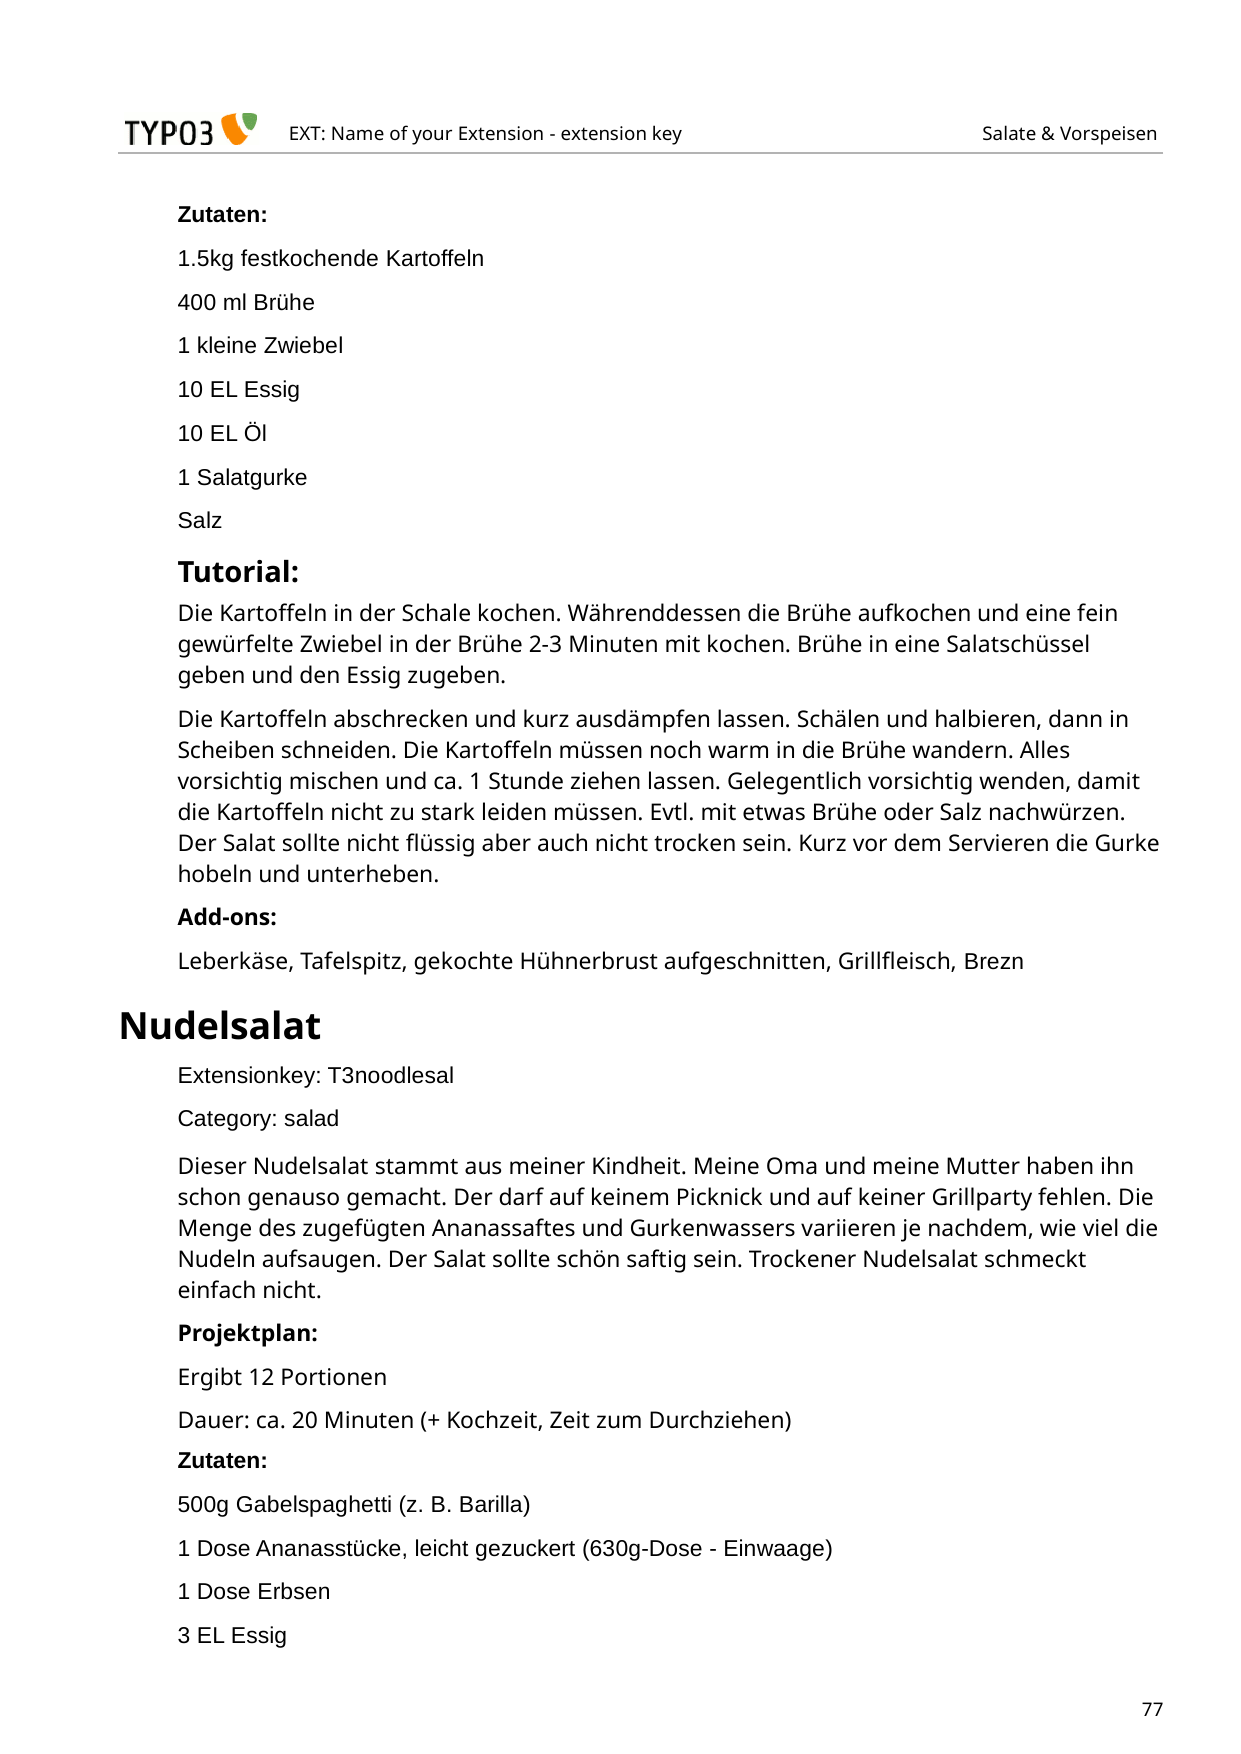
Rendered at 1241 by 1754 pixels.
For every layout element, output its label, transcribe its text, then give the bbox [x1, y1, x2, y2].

text Zutaten: [177, 1447, 1163, 1473]
text Ergibt 12 Portionen [177, 1361, 1163, 1392]
text Die Kartoffeln abschrecken und kurz ausdämpfen lassen. Schälen und halbieren, dann in Scheiben schneiden. Die Kartoffeln müssen noch warm in die Brühe wandern. Alles vorsichtig mischen und ca. 1 Stunde ziehen lassen. Gelegentlich vorsichtig wenden, damit die Kartoffeln nicht zu stark leiden müssen. Evtl. mit etwas Brühe oder Salz nachwürzen. Der Salat sollte nicht flüssig aber auch nicht trocken sein. Kurz vor dem Servieren die Gurke hobeln und unterheben. [177, 702, 1163, 889]
text 1 Salatgurke [177, 464, 1163, 490]
text Extensionkey: T3noodlesal [177, 1062, 1163, 1088]
text 10 EL Essig [177, 377, 1163, 403]
subtitle Nudelsalat [118, 999, 1163, 1050]
text Category: salad [177, 1106, 1163, 1132]
text Add-ons: [177, 901, 1163, 932]
text Leberkäse, Tafelspitz, gekochte Hühnerbrust aufgeschnitten, Grillfleisch, Brezn [177, 944, 1163, 976]
text Dauer: ca. 20 Minuten (+ Kochzeit, Zeit zum Durchziehen) [177, 1404, 1163, 1435]
text Zutaten: [177, 202, 1163, 228]
text Die Kartoffeln in der Schale kochen. Währenddessen die Brühe aufkochen und eine fein gewürfelte Zwiebel in der Brühe 2-3 Minuten mit kochen. Brühe in eine Salatschüssel geben und den Essig zugeben. [177, 597, 1163, 690]
text Dieser Nudelsalat stammt aus meiner Kindheit. Meine Oma und meine Mutter haben ihn schon genauso gemacht. Der darf auf keinem Picknick und auf keiner Grillparty fehlen. Die Menge des zugefügten Ananassaftes und Gurkenwassers variieren je nachdem, wie viel die Nudeln aufsaugen. Der Salat sollte schön saftig sein. Trockener Nudelsalat schmeckt einfach nicht. [177, 1149, 1163, 1305]
text 1 Dose Ananasstücke, leicht gezuckert (630g-Dose - Einwaage) [177, 1535, 1163, 1561]
text 1.5kg festkochende Kartoffeln [177, 245, 1163, 271]
text 10 EL Öl [177, 420, 1163, 446]
text Projektplan: [177, 1317, 1163, 1348]
text 1 kleine Zwiebel [177, 333, 1163, 359]
text 400 ml Brühe [177, 289, 1163, 315]
text Salz [177, 508, 1163, 534]
text 1 Dose Erbsen [177, 1579, 1163, 1605]
text 3 EL Essig [177, 1622, 1163, 1648]
subtitle Tutorial: [177, 552, 1163, 591]
text 500g Gabelspaghetti (z. B. Barilla) [177, 1491, 1163, 1517]
picture [124, 112, 260, 145]
